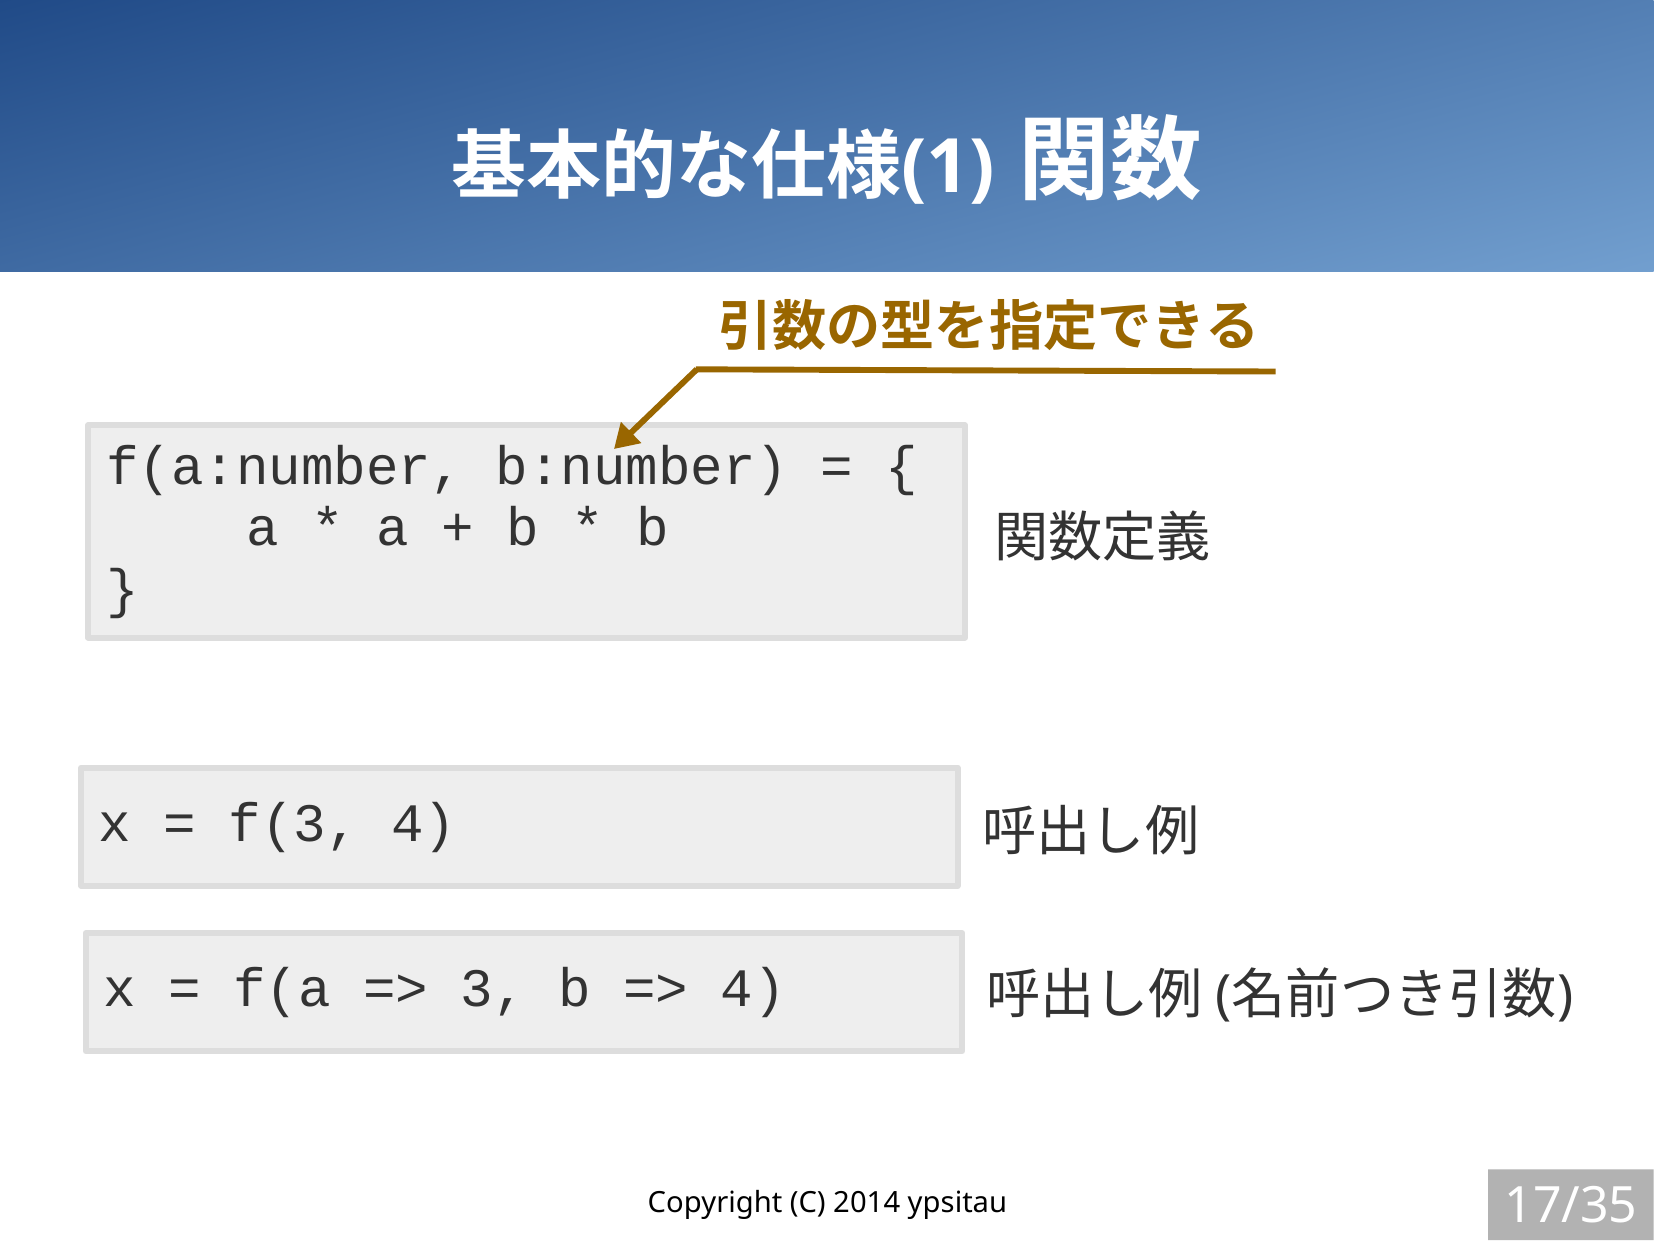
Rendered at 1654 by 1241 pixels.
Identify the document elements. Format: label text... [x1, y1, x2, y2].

text_box 呼出し例 [952, 767, 1492, 886]
text_box x = f(3, 4) [81, 767, 952, 886]
title 基本的な仕様(1) 関数 [82, 49, 1571, 257]
text_box x = f(a => 3, b => 4) [85, 933, 963, 1052]
text_box 呼出し例 (名前つき引数) [963, 933, 1595, 1048]
text_box 関数定義 [964, 427, 1497, 638]
text_box 引数の型を指定できる [703, 275, 1276, 372]
text_box f(a:number, b:number) = { a * a + b * b } [88, 425, 965, 638]
